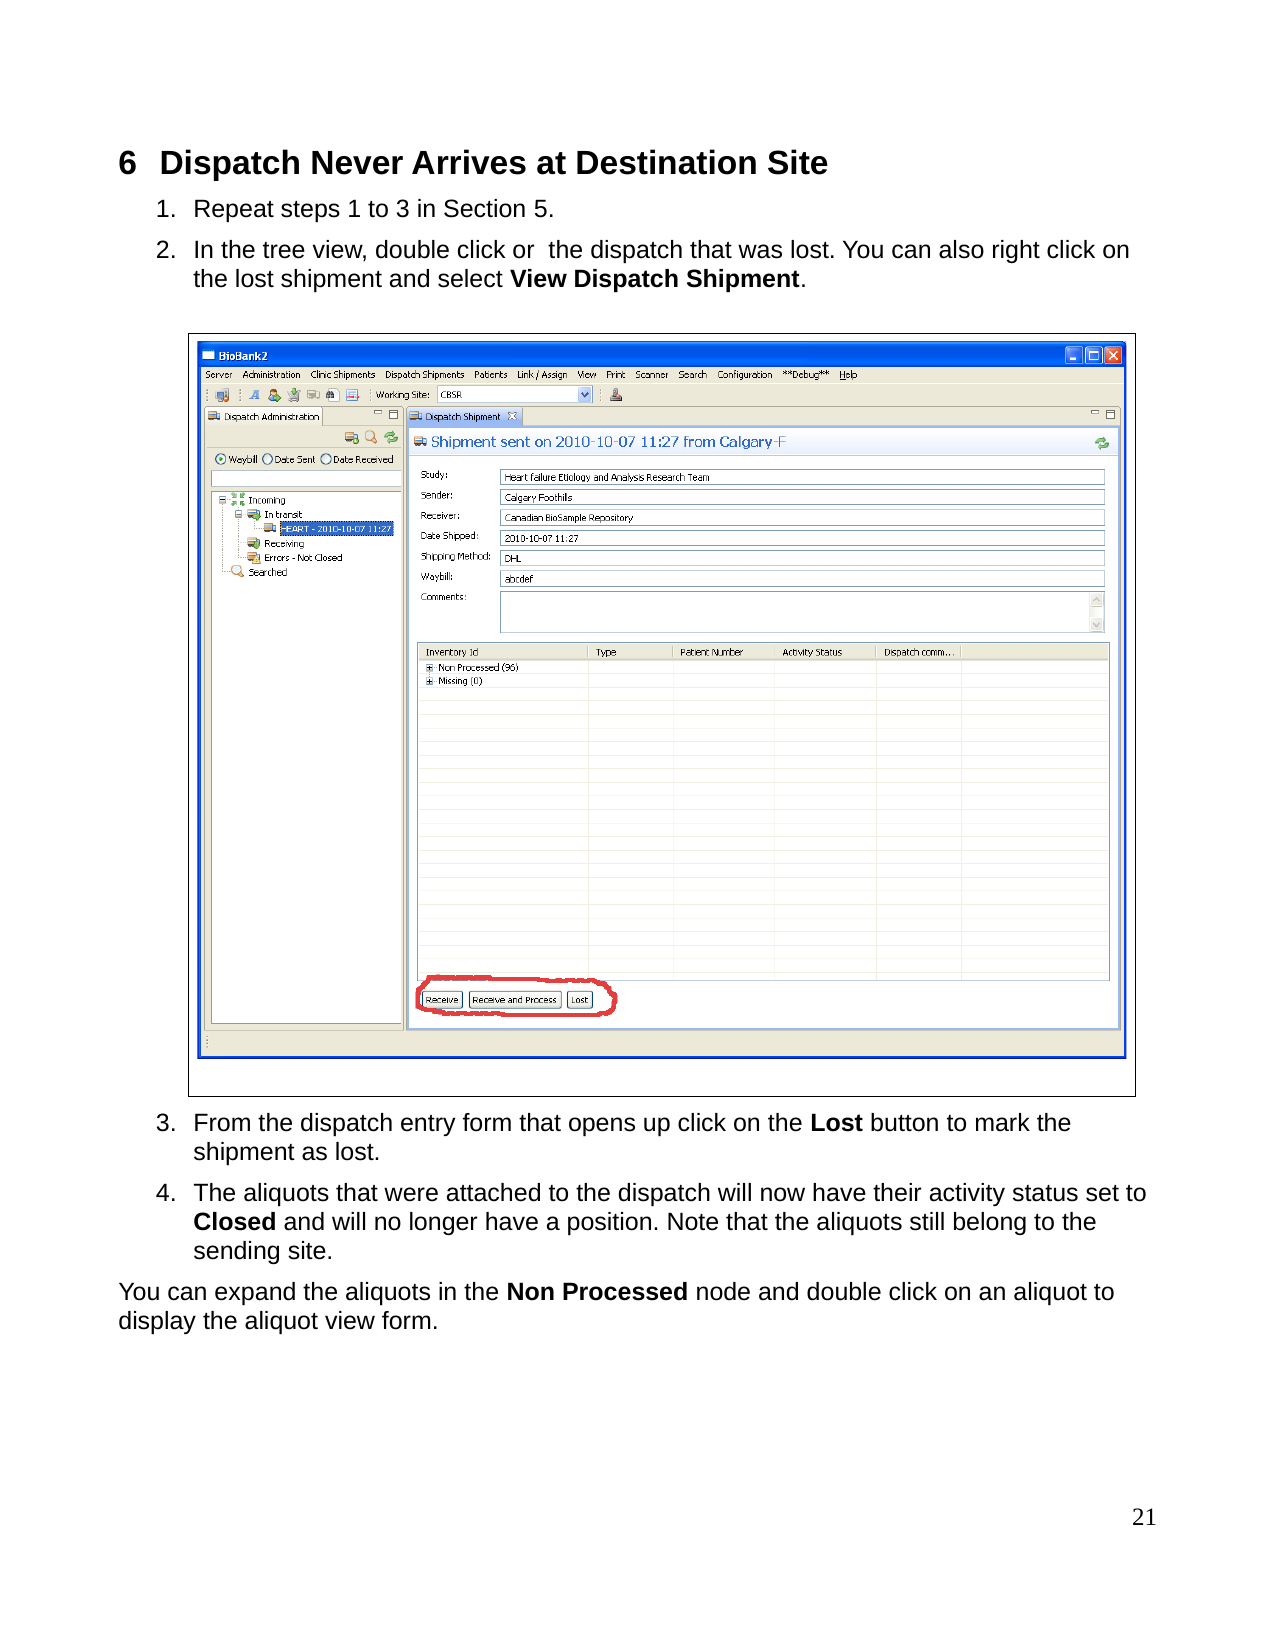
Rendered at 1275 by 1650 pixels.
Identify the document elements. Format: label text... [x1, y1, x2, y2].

list The aliquots that were attached to the dispatch will now have their activity status set to Closed and will no longer have a position. Note that the aliquots still belong to the sending site. [156, 1178, 1157, 1265]
text You can expand the aliquots in the Non Processed node and double click on an aliquot to display the aliquot view form. [118, 1277, 1157, 1335]
subtitle Dispatch Never Arrives at Destination Site [118, 143, 1157, 182]
list Repeat steps 1 to 3 in Section 5. [156, 194, 1157, 223]
list [189, 334, 1135, 1096]
list From the dispatch entry form that opens up click on the Lost button to mark the shipment as lost. [156, 306, 1157, 1166]
picture [197, 341, 1127, 1059]
list In the tree view, double click or the dispatch that was lost. You can also right click on the lost shipment and select View Dispatch Shipment. [156, 236, 1157, 293]
